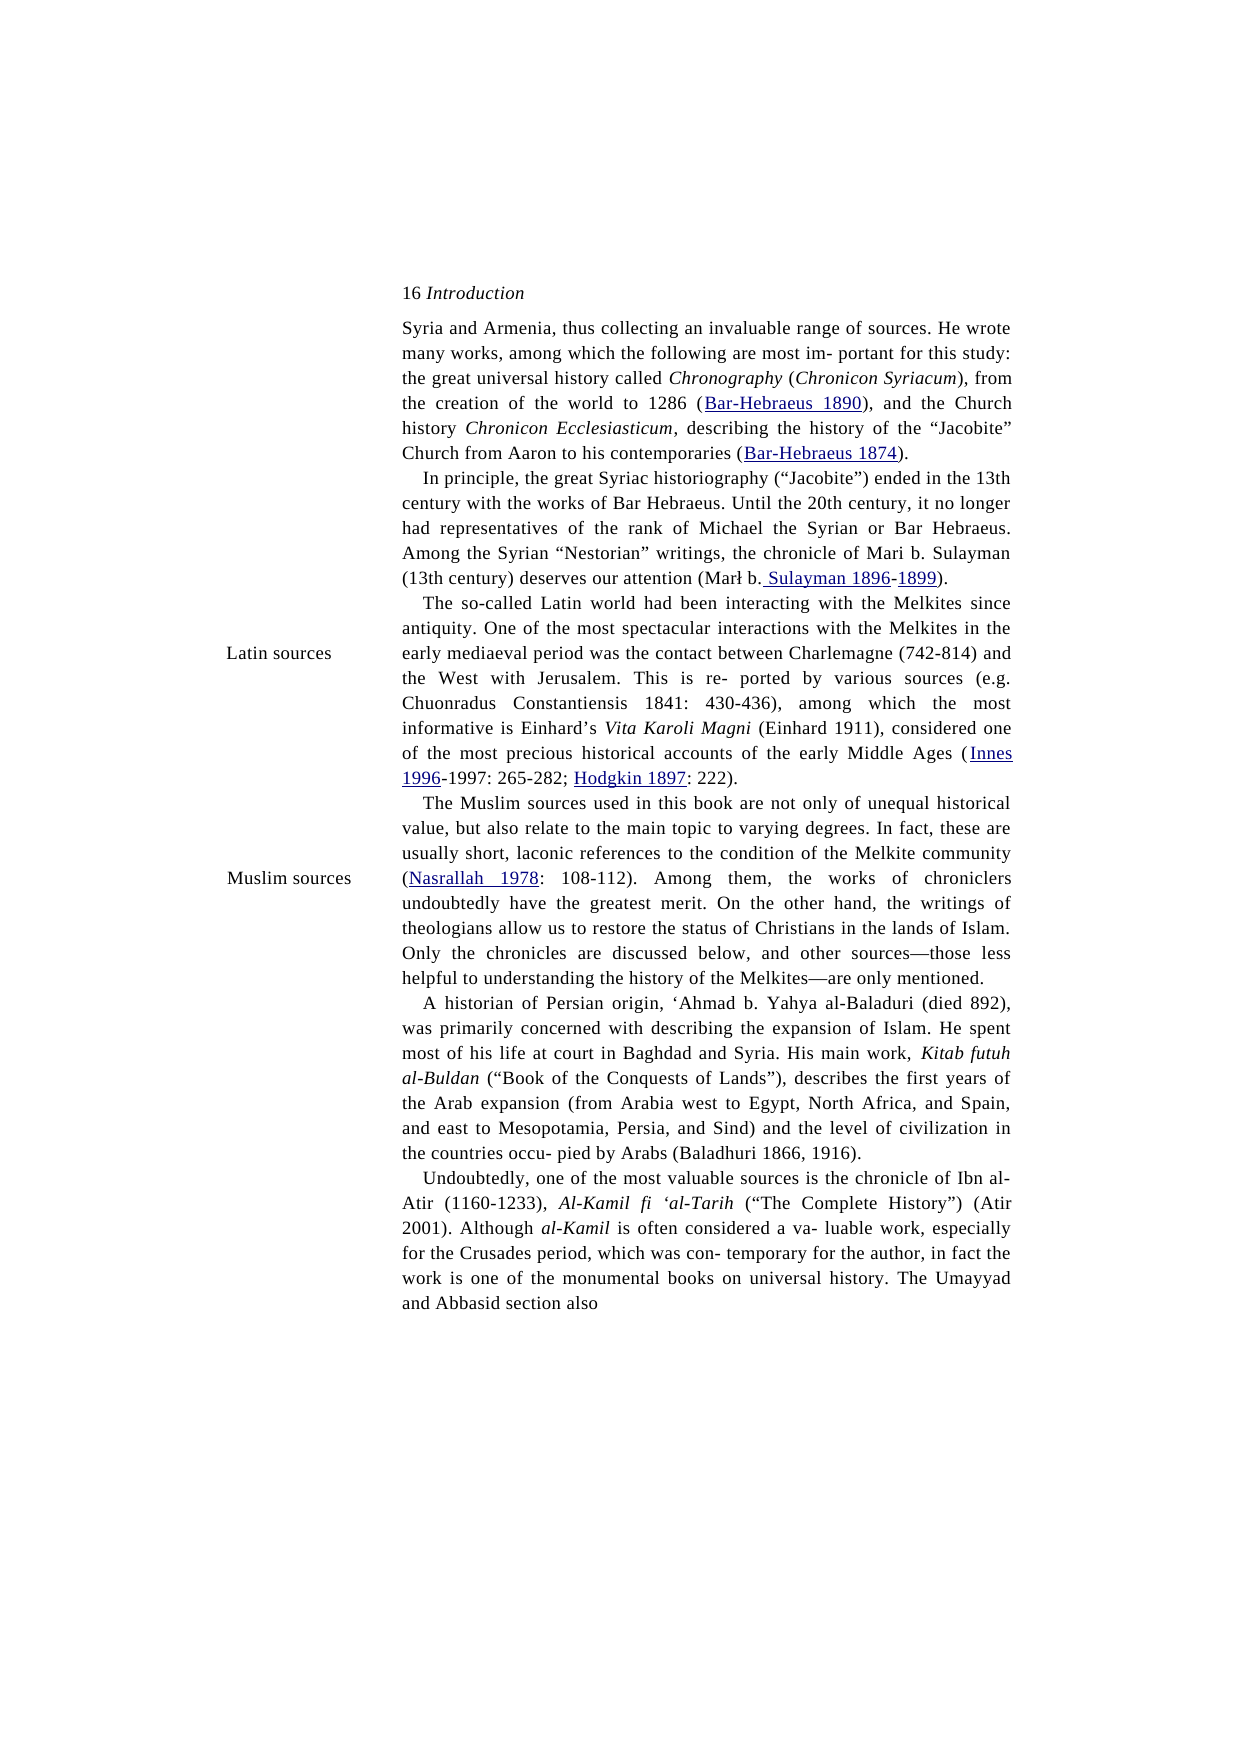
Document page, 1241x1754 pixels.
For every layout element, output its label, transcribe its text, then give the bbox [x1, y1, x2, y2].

text Syria and Armenia, thus collecting an invaluable range of sources. He wrote many works, among which the following are most im- portant for this study: the great universal history called Chronography (Chronicon Syriacum), from the creation of the world to 1286 (Bar-Hebraeus 1890), and the Church history Chronicon Ecclesiasticum, describing the history of the “Jacobite” Church from Aaron to his contemporaries (Bar-Hebraeus 1874). [402, 315, 1012, 465]
text A historian of Persian origin, ‘Ahmad b. Yahya al-Baladuri (died 892), was primarily concerned with describing the expansion of Islam. He spent most of his life at court in Baghdad and Syria. His main work, Kitab futuh al-Buldan (“Book of the Conquests of Lands”), describes the first years of the Arab expansion (from Arabia west to Egypt, North Africa, and Spain, and east to Mesopotamia, Persia, and Sind) and the level of civilization in the countries occu- pied by Arabs (Baladhuri 1866, 1916). [402, 990, 1012, 1165]
text In principle, the great Syriac historiography (“Jacobite”) ended in the 13th century with the works of Bar Hebraeus. Until the 20th century, it no longer had representatives of the rank of Michael the Syrian or Bar Hebraeus. Among the Syrian “Nestorian” writings, the chronicle of Mari b. Sulayman (13th century) deserves our attention (Marł b. Sulayman 1896-1899). [402, 465, 1012, 590]
text Undoubtedly, one of the most valuable sources is the chronicle of Ibn al-Atir (1160-1233), Al-Kamil fi ‘al-Tarih (“The Complete History”) (Atir 2001). Although al-Kamil is often considered a va- luable work, especially for the Crusades period, which was con- temporary for the author, in fact the work is one of the monumental books on universal history. The Umayyad and Abbasid section also [402, 1165, 1012, 1315]
text 16 Introduction [402, 285, 552, 303]
text Latin sources [226, 644, 332, 663]
text The Muslim sources used in this book are not only of unequal historical value, but also relate to the main topic to varying degrees. In fact, these are usually short, laconic references to the condition of the Melkite community (Nasrallah 1978: 108-112). Among them, the works of chroniclers undoubtedly have the greatest merit. On the other hand, the writings of theologians allow us to restore the status of Christians in the lands of Islam. Only the chronicles are discussed below, and other sources—those less helpful to understanding the history of the Melkites—are only mentioned. [402, 790, 1012, 990]
text The so-called Latin world had been interacting with the Melkites since antiquity. One of the most spectacular interactions with the Melkites in the early mediaeval period was the contact between Charlemagne (742-814) and the West with Jerusalem. This is re- ported by various sources (e.g. Chuonradus Constantiensis 1841: 430-436), among which the most informative is Einhard’s Vita Karoli Magni (Einhard 1911), considered one of the most precious historical accounts of the early Middle Ages (Innes 1996-1997: 265-282; Hodgkin 1897: 222). [402, 590, 1012, 790]
text Muslim sources [227, 869, 352, 888]
